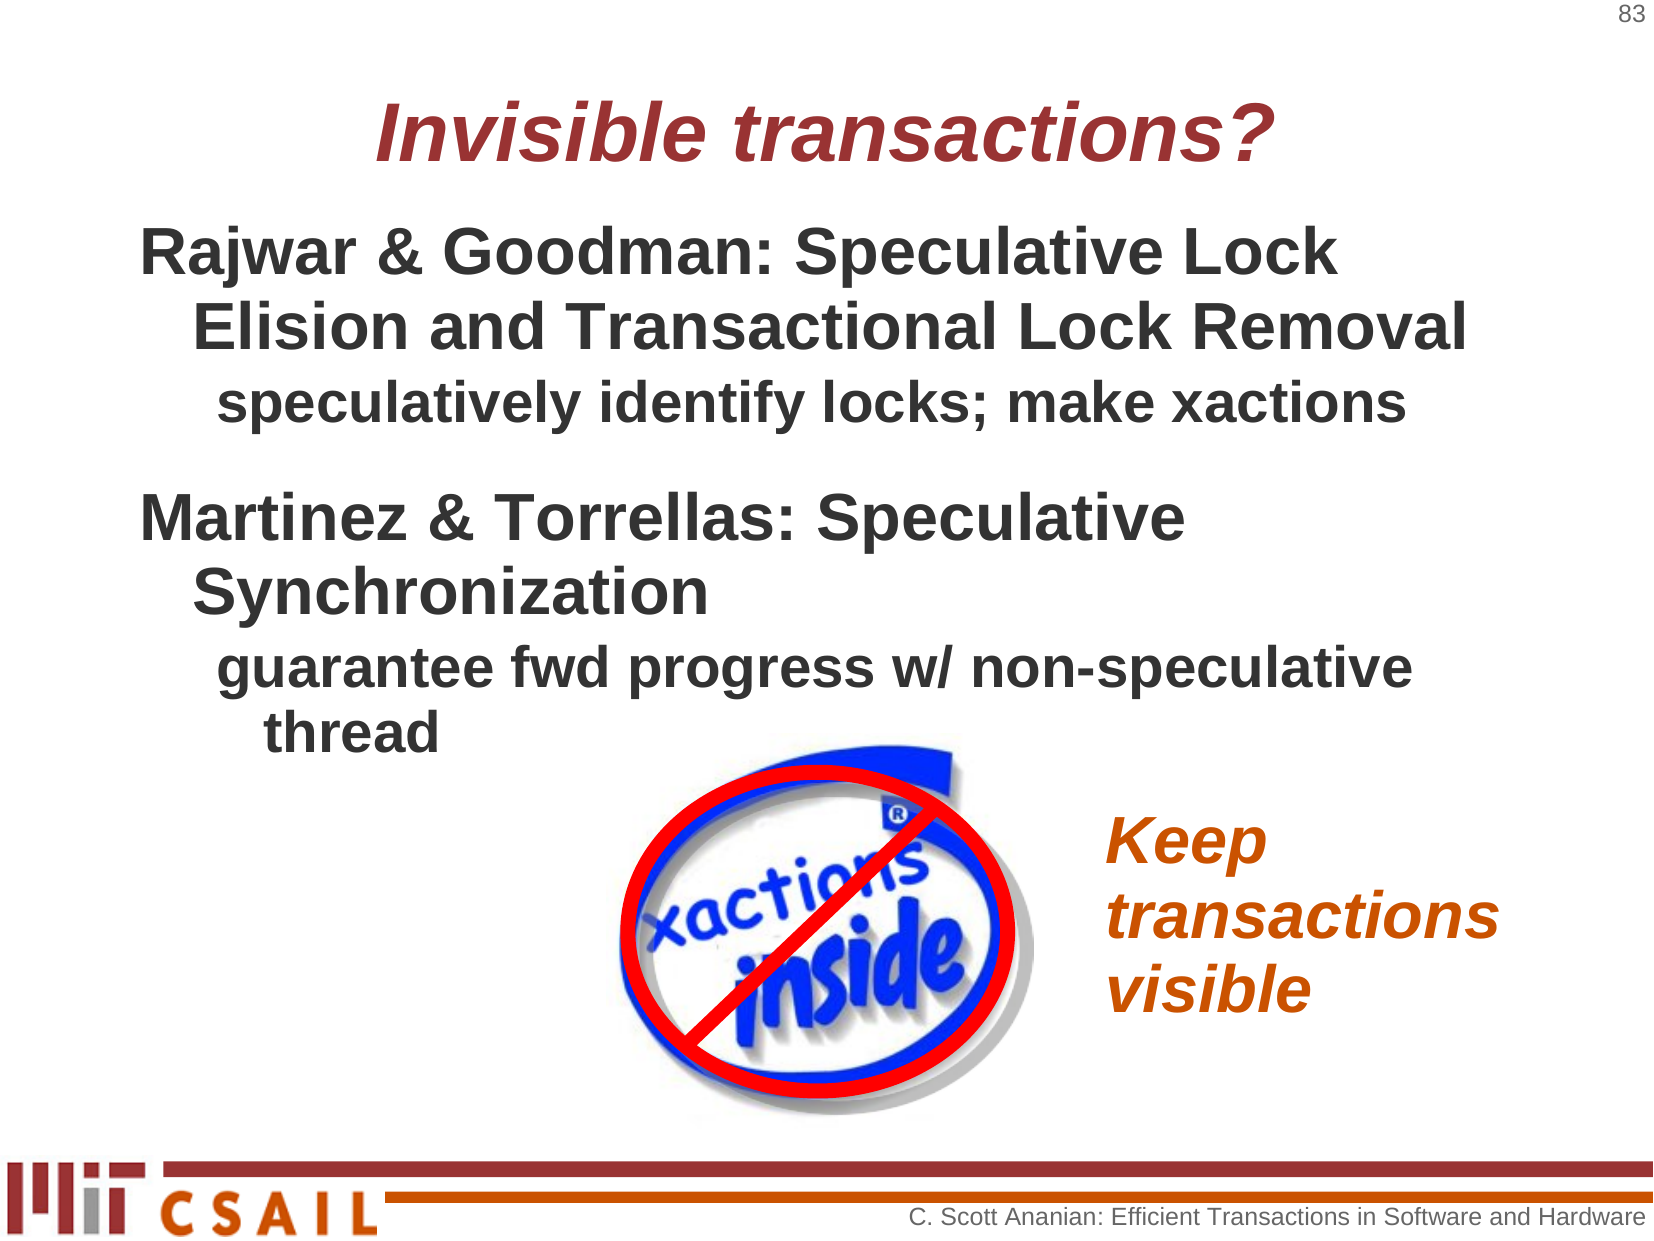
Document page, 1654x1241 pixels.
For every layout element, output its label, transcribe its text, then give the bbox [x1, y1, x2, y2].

text_box Keep transactions visible [1105, 802, 1653, 1116]
picture [833, 930, 1018, 1099]
picture [654, 798, 917, 1034]
picture [606, 733, 1033, 1129]
title Invisible transactions? [52, 28, 1601, 237]
picture [698, 821, 1000, 1083]
list Rajwar & Goodman: Speculative Lock Elision and Transactional Lock Removal speculatively identify locks; make xactions Martinez & Torrellas: Speculative Synchronization guarantee fwd progress w/ non-speculative thread [121, 214, 1561, 932]
picture [636, 780, 840, 952]
picture [0, 1155, 377, 1237]
